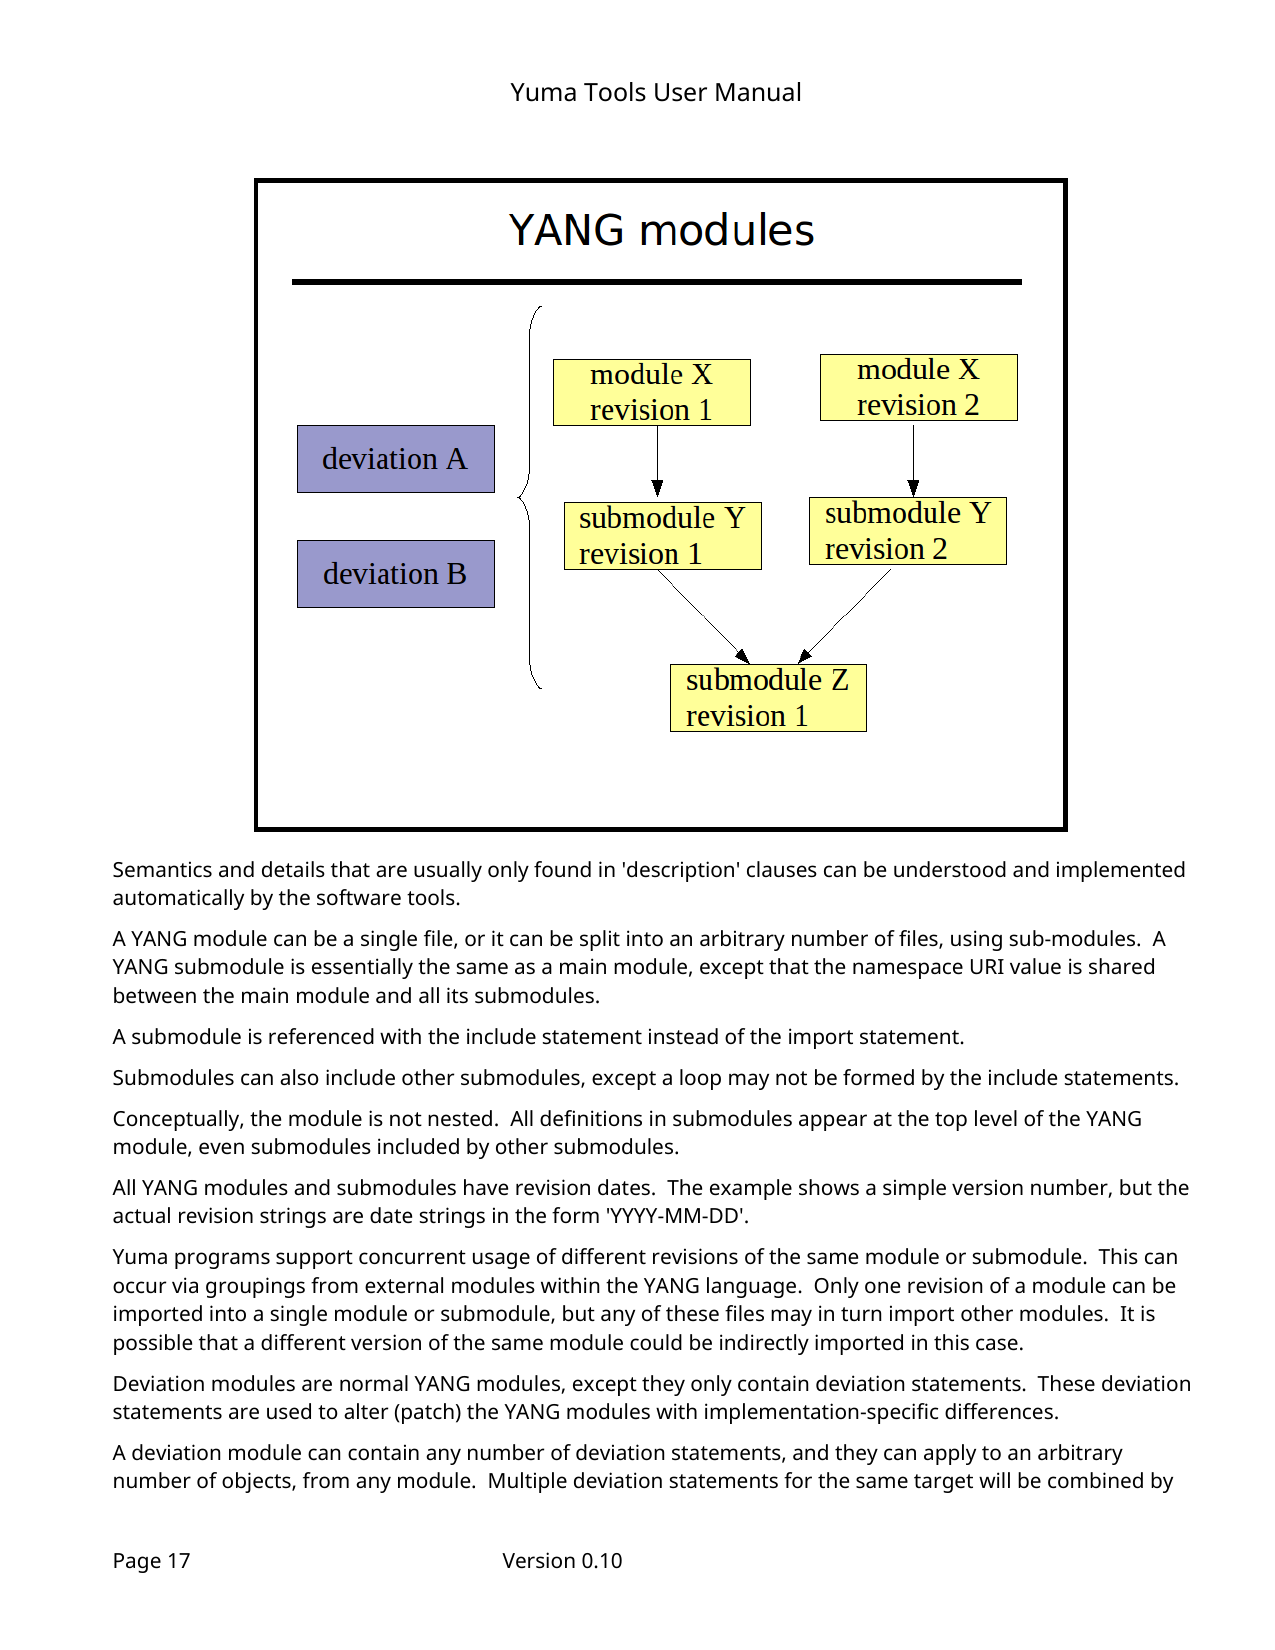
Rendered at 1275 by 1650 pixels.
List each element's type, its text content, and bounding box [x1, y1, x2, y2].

text A submodule is referenced with the include statement instead of the import statement. [112, 1022, 1200, 1050]
text Yuma programs support concurrent usage of different revisions of the same module or submodule. This can occur via groupings from external modules within the YANG language. Only one revision of a module can be imported into a single module or submodule, but any of these files may in turn import other modules. It is possible that a different version of the same module could be indirectly imported in this case. [112, 1242, 1200, 1356]
text Submodules can also include other submodules, except a loop may not be formed by the include statements. [112, 1063, 1200, 1091]
text Semantics and details that are usually only found in 'description' clauses can be understood and implemented automatically by the software tools. [112, 855, 1200, 912]
text All YANG modules and submodules have revision dates. The example shows a simple version number, but the actual revision strings are date strings in the form 'YYYY-MM-DD'. [112, 1173, 1200, 1230]
text Deviation modules are normal YANG modules, except they only contain deviation statements. These deviation statements are used to alter (patch) the YANG modules with implementation-specific differences. [112, 1369, 1200, 1426]
text A deviation module can contain any number of deviation statements, and they can apply to an arbitrary number of objects, from any module. Multiple deviation statements for the same target will be combined by [112, 1438, 1200, 1495]
text Conceptually, the module is not nested. All definitions in submodules appear at the top level of the YANG module, even submodules included by other submodules. [112, 1104, 1200, 1161]
picture [191, 138, 1122, 855]
text A YANG module can be a single file, or it can be split into an arbitrary number of files, using sub-modules. A YANG submodule is essentially the same as a main module, except that the namespace URI value is shared between the main module and all its submodules. [112, 924, 1200, 1009]
